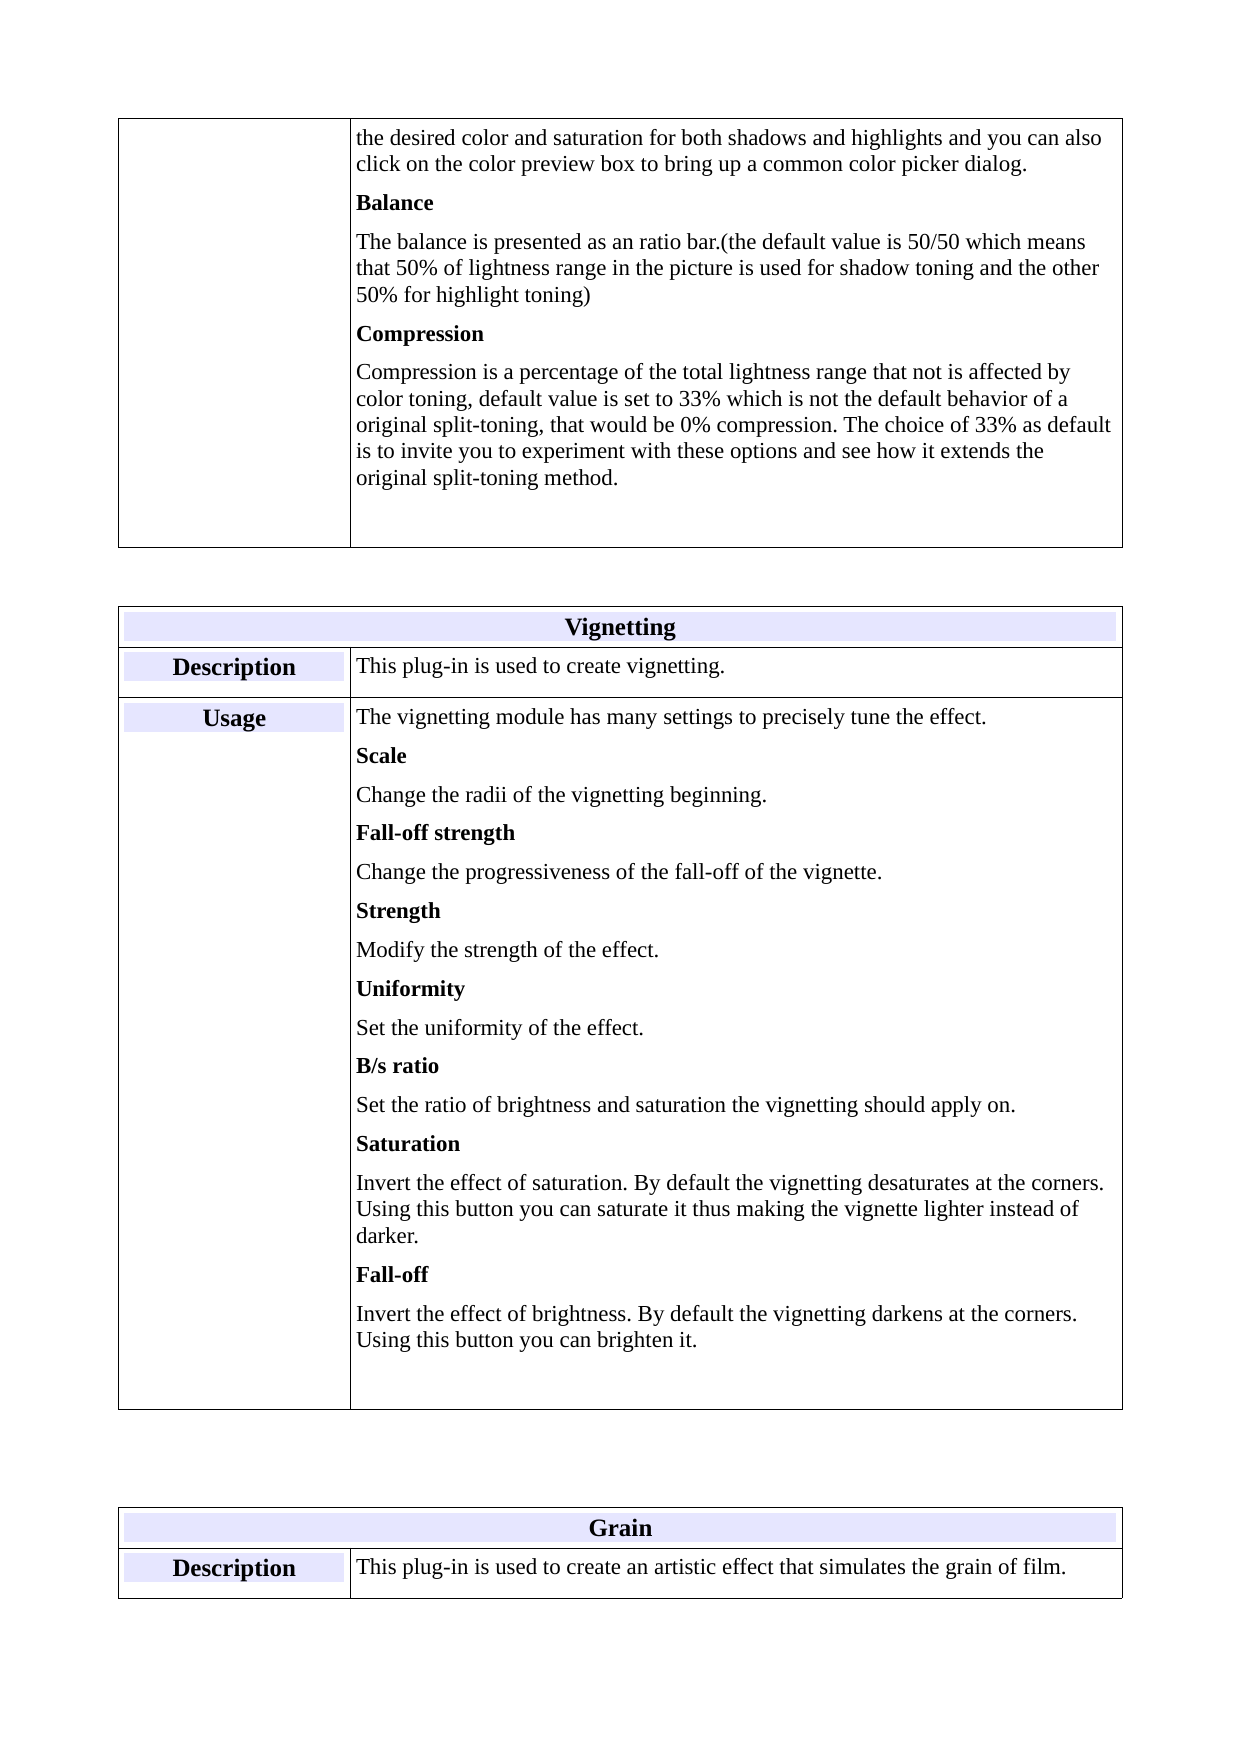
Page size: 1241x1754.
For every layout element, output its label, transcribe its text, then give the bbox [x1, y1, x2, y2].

table_cell The vignetting module has many settings to precisely tune the effect. Scale Change the radii of the vignetting beginning. Fall-off strength Change the progressiveness of the fall-off of the vignette. Strength Modify the strength of the effect. Uniformity Set the uniformity of the effect. B/s ratio Set the ratio of brightness and saturation the vignetting should apply on. Saturation Invert the effect of saturation. By default the vignetting desaturates at the corners. Using this button you can saturate it thus making the vignette lighter instead of darker. Fall-off Invert the effect of brightness. By default the vignetting darkens at the corners. Using this button you can brighten it. [351, 698, 1122, 1409]
table_cell Description [119, 1549, 350, 1598]
table_cell [119, 119, 350, 547]
table_cell This plug-in is used to create vignetting. [351, 648, 1122, 697]
table_cell Description [119, 648, 350, 697]
table_cell the desired color and saturation for both shadows and highlights and you can also click on the color preview box to bring up a common color picker dialog. Balance The balance is presented as an ratio bar.(the default value is 50/50 which means that 50% of lightness range in the picture is used for shadow toning and the other 50% for highlight toning) Compression Compression is a percentage of the total lightness range that not is affected by color toning, default value is set to 33% which is not the default behavior of a original split-toning, that would be 0% compression. The choice of 33% as default is to invite you to experiment with these options and see how it extends the original split-toning method. [351, 119, 1122, 547]
table_cell This plug-in is used to create an artistic effect that simulates the grain of film. [351, 1549, 1122, 1598]
table_header Grain [119, 1508, 1122, 1548]
table_header Vignetting [119, 607, 1122, 647]
table_cell Usage [119, 698, 350, 1409]
